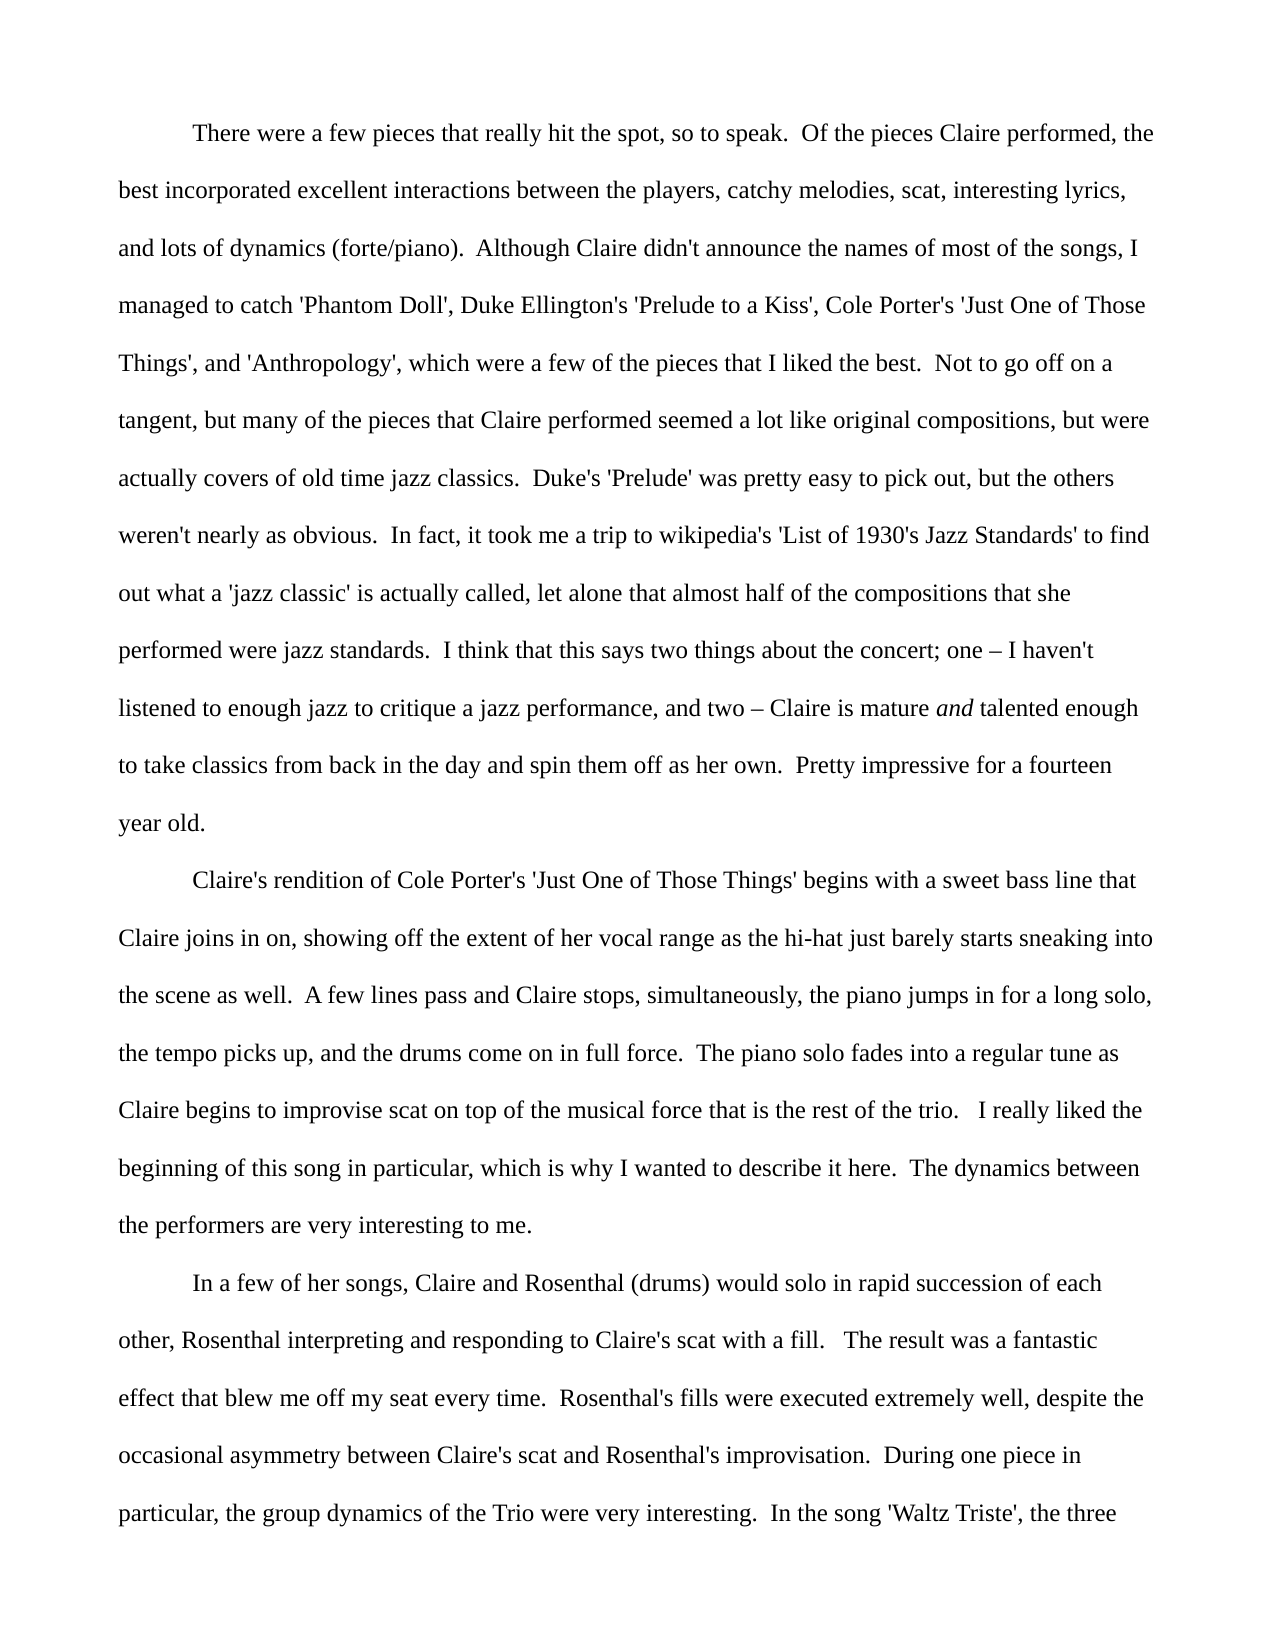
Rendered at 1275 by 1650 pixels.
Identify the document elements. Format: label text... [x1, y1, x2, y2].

text Claire's rendition of Cole Porter's 'Just One of Those Things' begins with a sweet bass line that Claire joins in on, showing off the extent of her vocal range as the hi-hat just barely starts sneaking into the scene as well. A few lines pass and Claire stops, simultaneously, the piano jumps in for a long solo, the tempo picks up, and the drums come on in full force. The piano solo fades into a regular tune as Claire begins to improvise scat on top of the musical force that is the rest of the trio. I really liked the beginning of this song in particular, which is why I wanted to describe it here. The dynamics between the performers are very interesting to me. [118, 866, 1157, 1239]
text In a few of her songs, Claire and Rosenthal (drums) would solo in rapid succession of each other, Rosenthal interpreting and responding to Claire's scat with a fill. The result was a fantastic effect that blew me off my seat every time. Rosenthal's fills were executed extremely well, despite the occasional asymmetry between Claire's scat and Rosenthal's improvisation. During one piece in particular, the group dynamics of the Trio were very interesting. In the song 'Waltz Triste', the three [118, 1268, 1157, 1527]
text There were a few pieces that really hit the spot, so to speak. Of the pieces Claire performed, the best incorporated excellent interactions between the players, catchy melodies, scat, interesting lyrics, and lots of dynamics (forte/piano). Although Claire didn't announce the names of most of the songs, I managed to catch 'Phantom Doll', Duke Ellington's 'Prelude to a Kiss', Cole Porter's 'Just One of Those Things', and 'Anthropology', which were a few of the pieces that I liked the best. Not to go off on a tangent, but many of the pieces that Claire performed seemed a lot like original compositions, but were actually covers of old time jazz classics. Duke's 'Prelude' was pretty easy to pick out, but the others weren't nearly as obvious. In fact, it took me a trip to wikipedia's 'List of 1930's Jazz Standards' to find out what a 'jazz classic' is actually called, let alone that almost half of the compositions that she performed were jazz standards. I think that this says two things about the concert; one – I haven't listened to enough jazz to critique a jazz performance, and two – Claire is mature and talented enough to take classics from back in the day and spin them off as her own. Pretty impressive for a fourteen year old. [118, 118, 1157, 837]
